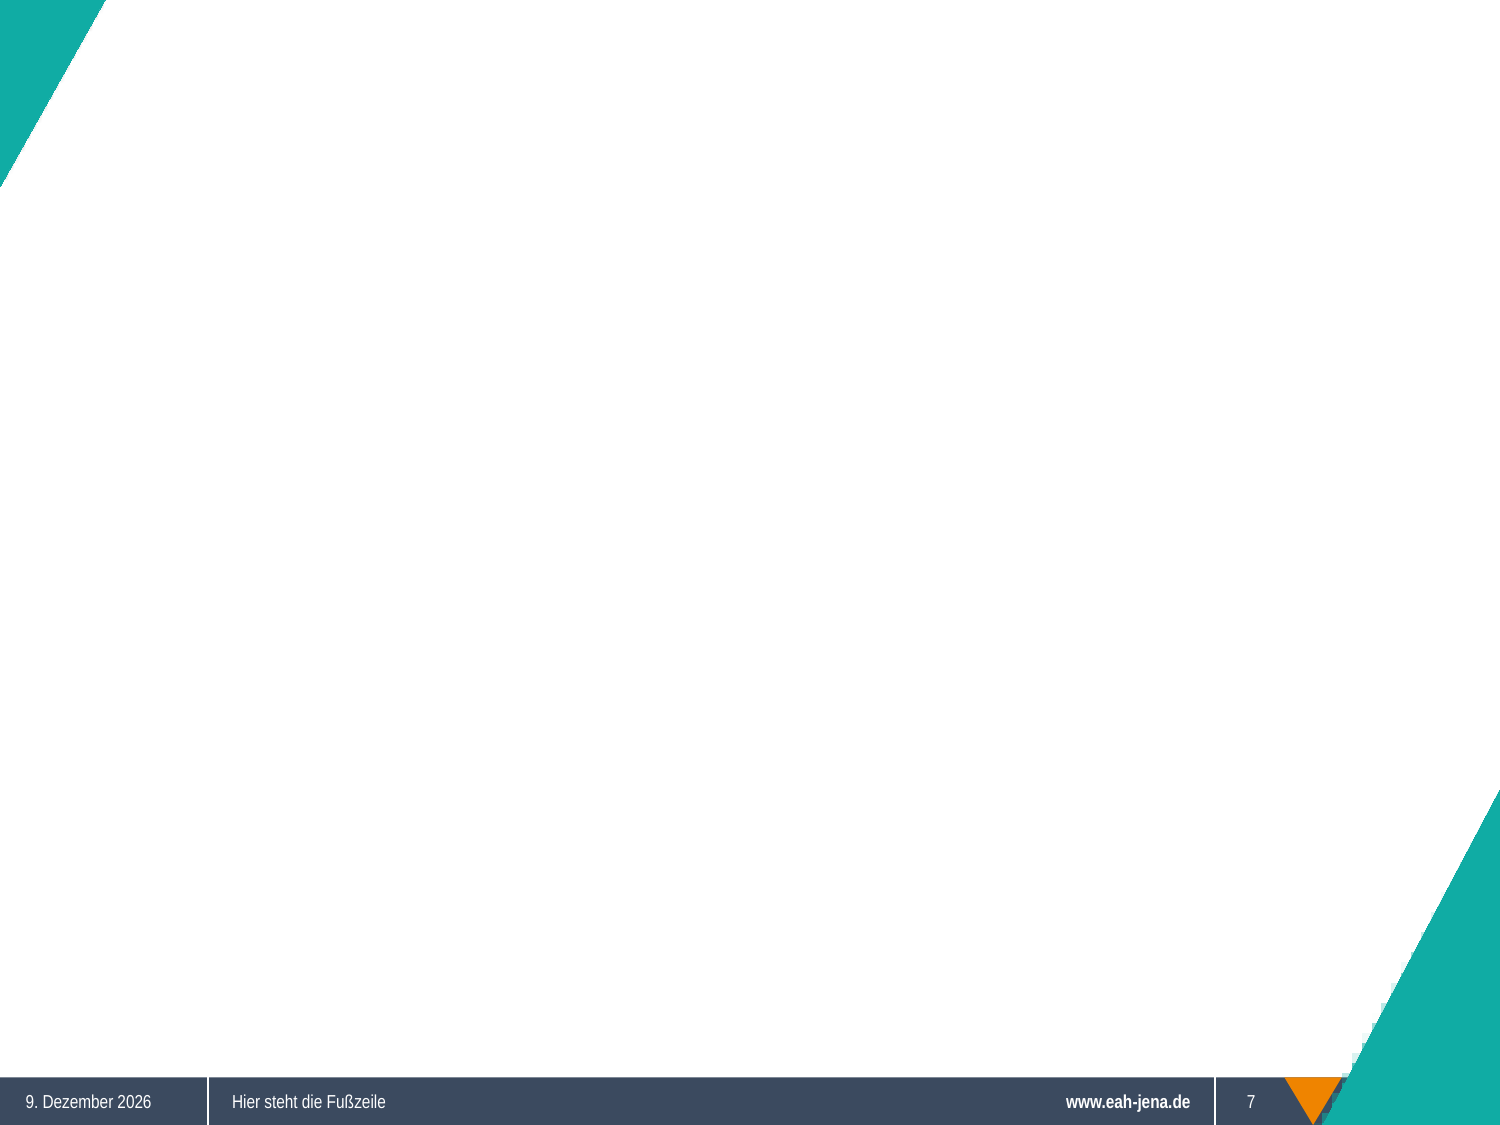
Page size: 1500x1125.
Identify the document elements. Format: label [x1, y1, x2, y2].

text_box [0, 0, 106, 187]
text_box [1322, 790, 1500, 1125]
